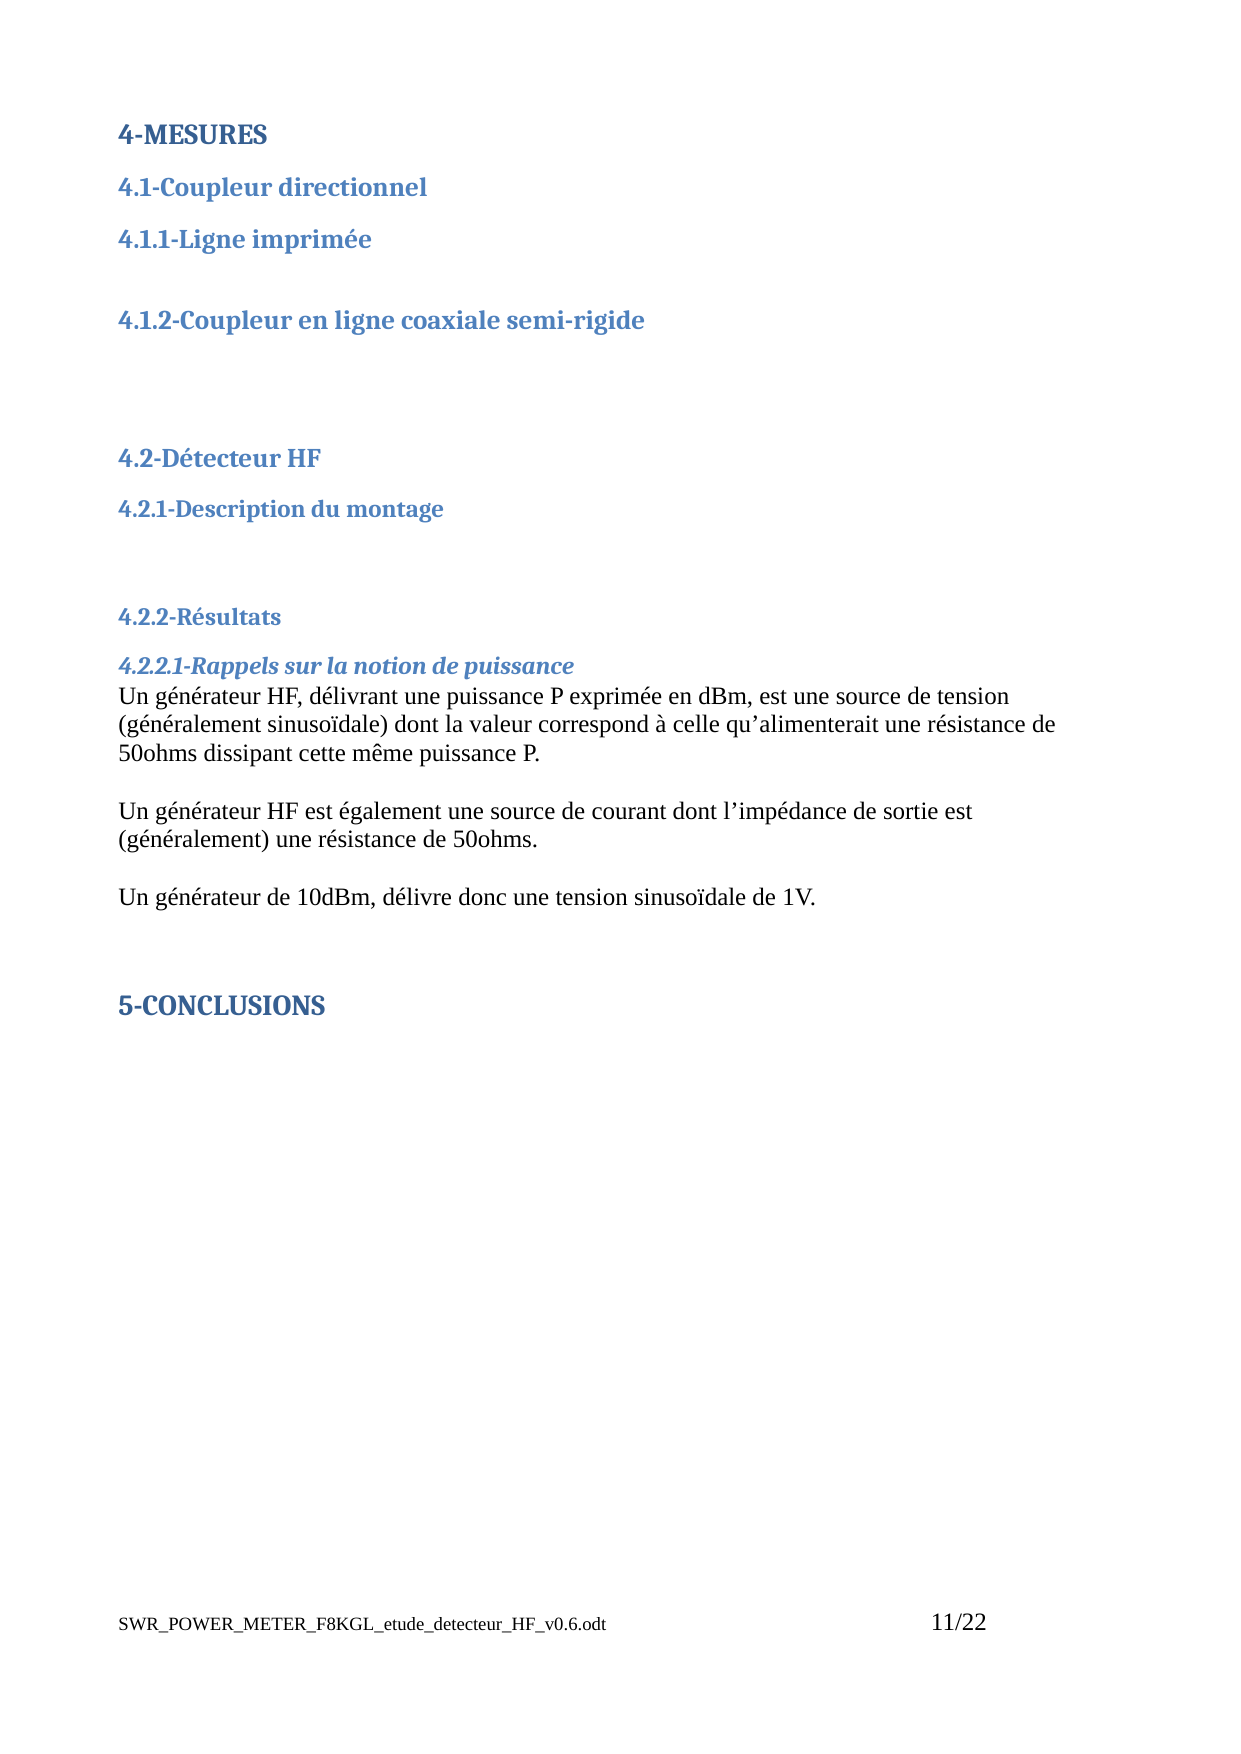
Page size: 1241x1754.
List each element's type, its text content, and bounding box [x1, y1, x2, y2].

subtitle 5-CONCLUSIONS [118, 989, 1122, 1023]
subtitle 4.2.2-Résultats [118, 602, 1122, 631]
subtitle 4.1.2-Coupleur en ligne coaxiale semi-rigide [118, 305, 1122, 336]
subtitle 4.1.1-Ligne imprimée [118, 224, 1122, 256]
subtitle 4.1-Coupleur directionnel [118, 172, 1122, 204]
subtitle 4-MESURES [118, 118, 1122, 152]
text Un générateur HF est également une source de courant dont l’impédance de sortie est (généralement) une résistance de 50ohms. [118, 796, 1122, 853]
subtitle 4.2.1-Description du montage [118, 495, 1122, 524]
subtitle 4.2.2.1-Rappels sur la notion de puissance [118, 652, 1122, 681]
text Un générateur HF, délivrant une puissance P exprimée en dBm, est une source de tension (généralement sinusoïdale) dont la valeur correspond à celle qu’alimenterait une résistance de 50ohms dissipant cette même puissance P. [118, 681, 1122, 767]
text Un générateur de 10dBm, délivre donc une tension sinusoïdale de 1V. [118, 882, 1122, 911]
subtitle 4.2-Détecteur HF [118, 443, 1122, 474]
